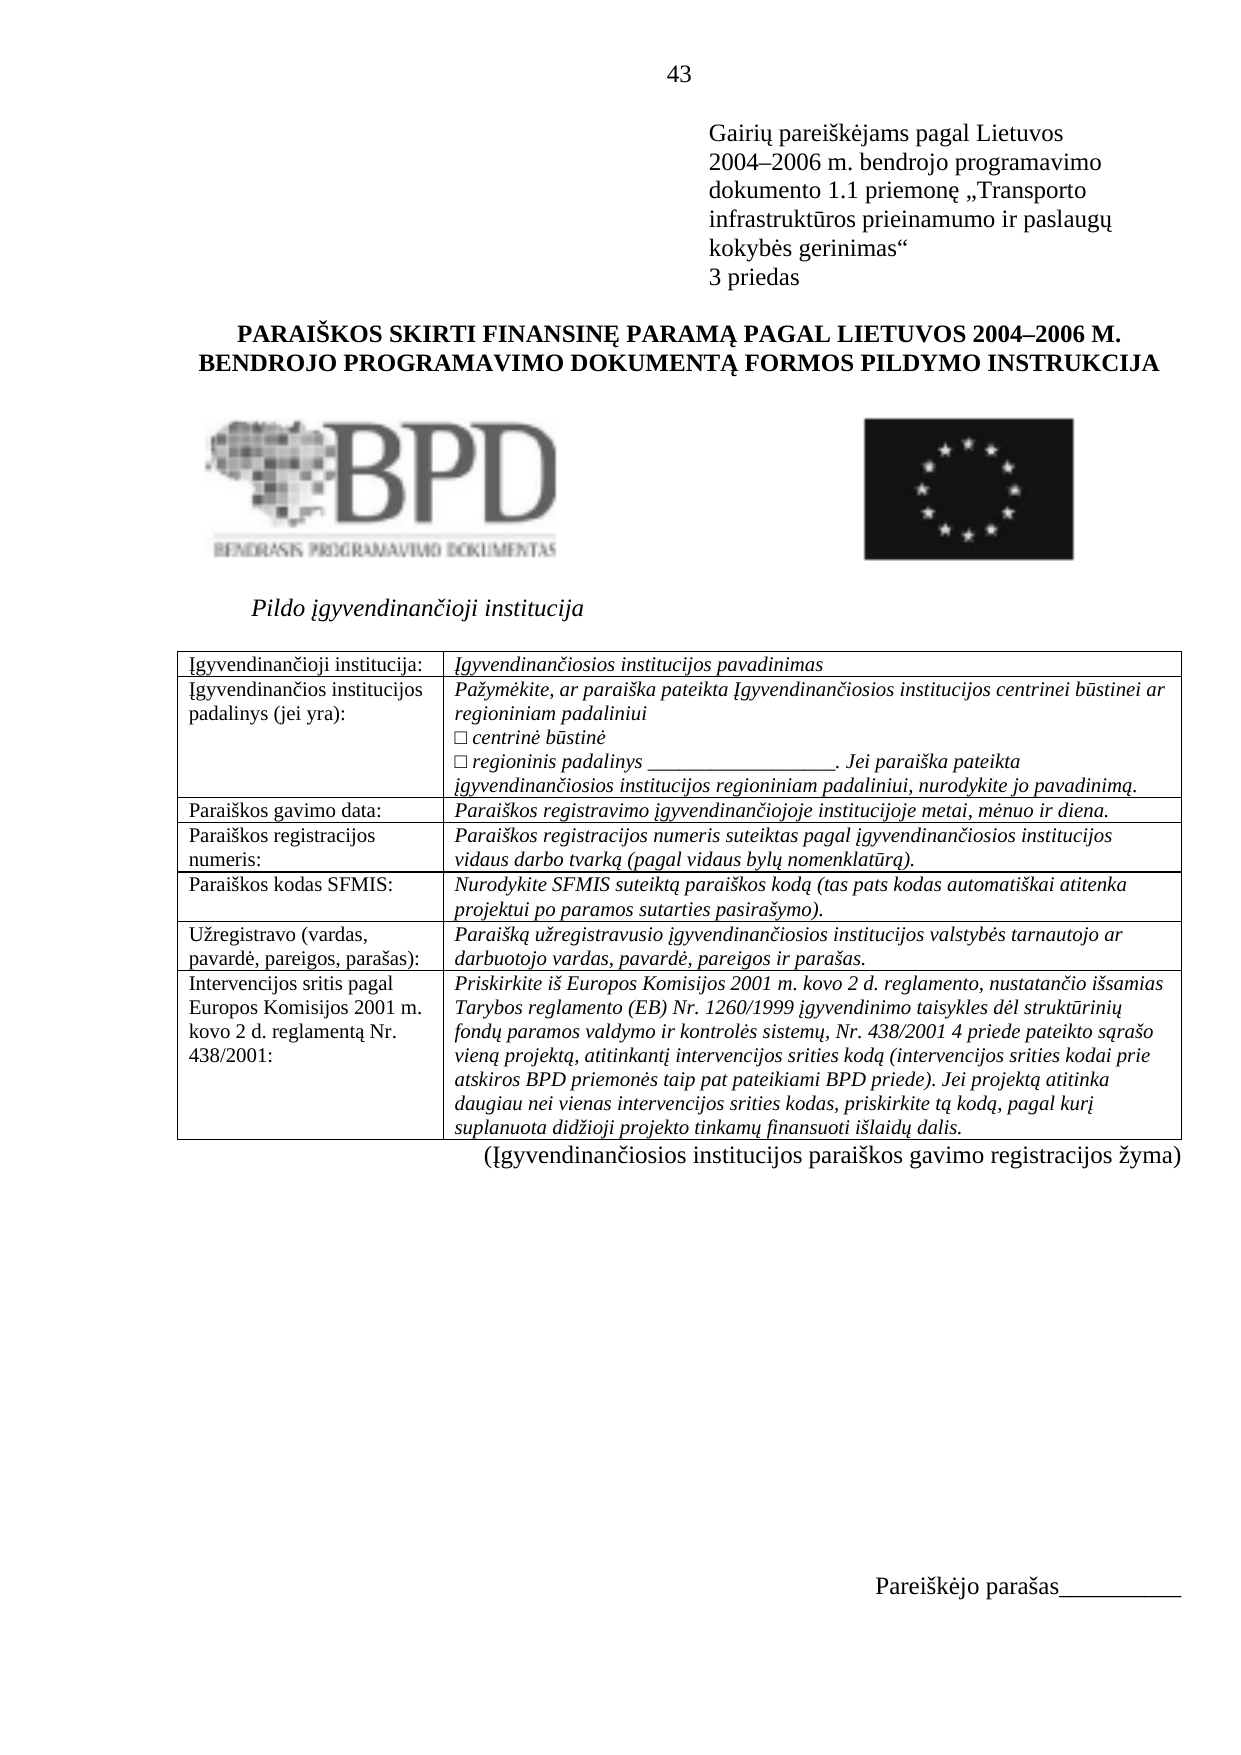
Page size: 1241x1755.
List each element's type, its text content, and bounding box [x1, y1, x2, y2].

text (Įgyvendinančiosios institucijos paraiškos gavimo registracijos žyma) [177, 1140, 1181, 1169]
table_header Įgyvendinančioji institucija: [178, 652, 443, 676]
text 3 priedas [177, 262, 1181, 291]
table_cell Paraiškos gavimo data: [178, 798, 443, 822]
table_cell Intervencijos sritis pagal Europos Komisijos 2001 m. kovo 2 d. reglamentą Nr. 438/2001: [178, 971, 443, 1139]
text Pareiškėjo parašas [177, 1571, 1181, 1600]
table_cell Nurodykite SFMIS suteiktą paraiškos kodą (tas pats kodas automatiškai atitenka projektui po paramos sutarties pasirašymo). [444, 873, 1181, 921]
text PARAIŠKOS SKIRTI FINANSINĘ PARAMĄ PAGAL LIETUVOS 2004–2006 M. BENDROJO PROGRAMAVIMO DOKUMENTĄ FORMOS PILDYMO INSTRUKCIJA [177, 319, 1181, 377]
text infrastruktūros prieinamumo ir paslaugų [177, 204, 1181, 233]
table_cell Paraišką užregistravusio įgyvendinančiosios institucijos valstybės tarnautojo ar darbuotojo vardas, pavardė, pareigos ir parašas. [444, 922, 1181, 970]
text Gairių pareiškėjams pagal Lietuvos [709, 118, 1181, 147]
table_cell Priskirkite iš Europos Komisijos 2001 m. kovo 2 d. reglamento, nustatančio išsamias Tarybos reglamento (EB) Nr. 1260/1999 įgyvendinimo taisykles dėl struktūrinių fondų paramos valdymo ir kontrolės sistemų, Nr. 438/2001 4 priede pateikto sąrašo vieną projektą, atitinkantį intervencijos srities kodą (intervencijos srities kodai prie atskiros BPD priemonės taip pat pateikiami BPD priede). Jei projektą atitinka daugiau nei vienas intervencijos srities kodas, priskirkite tą kodą, pagal kurį suplanuota didžioji projekto tinkamų finansuoti išlaidų dalis. [444, 971, 1181, 1139]
table_cell Paraiškos registracijos numeris: [178, 823, 443, 871]
table_cell Paraiškos registracijos numeris suteiktas pagal įgyvendinančiosios institucijos vidaus darbo tvarką (pagal vidaus bylų nomenklatūrą). [444, 823, 1181, 871]
table_cell Pažymėkite, ar paraiška pateikta Įgyvendinančiosios institucijos centrinei būstinei ar regioniniam padaliniui □ centrinė būstinė □ regioninis padalinys __________________. Jei paraiška pateikta įgyvendinančiosios institucijos regioniniam padaliniui, nurodykite jo pavadinimą. [444, 677, 1181, 797]
text 2004–2006 m. bendrojo programavimo [177, 147, 1181, 176]
text Pildo įgyvendinančioji institucija [177, 593, 1181, 622]
table_cell Paraiškos kodas SFMIS: [178, 873, 443, 921]
table_cell Užregistravo (vardas, pavardė, pareigos, parašas): [178, 922, 443, 970]
text kokybės gerinimas“ [177, 233, 1181, 262]
table_cell Įgyvendinančios institucijos padalinys (jei yra): [178, 677, 443, 797]
table_cell Paraiškos registravimo įgyvendinančiojoje institucijoje metai, mėnuo ir diena. [444, 798, 1181, 822]
table_header Įgyvendinančiosios institucijos pavadinimas [444, 652, 1181, 676]
text dokumento 1.1 priemonę „Transporto [177, 176, 1181, 204]
